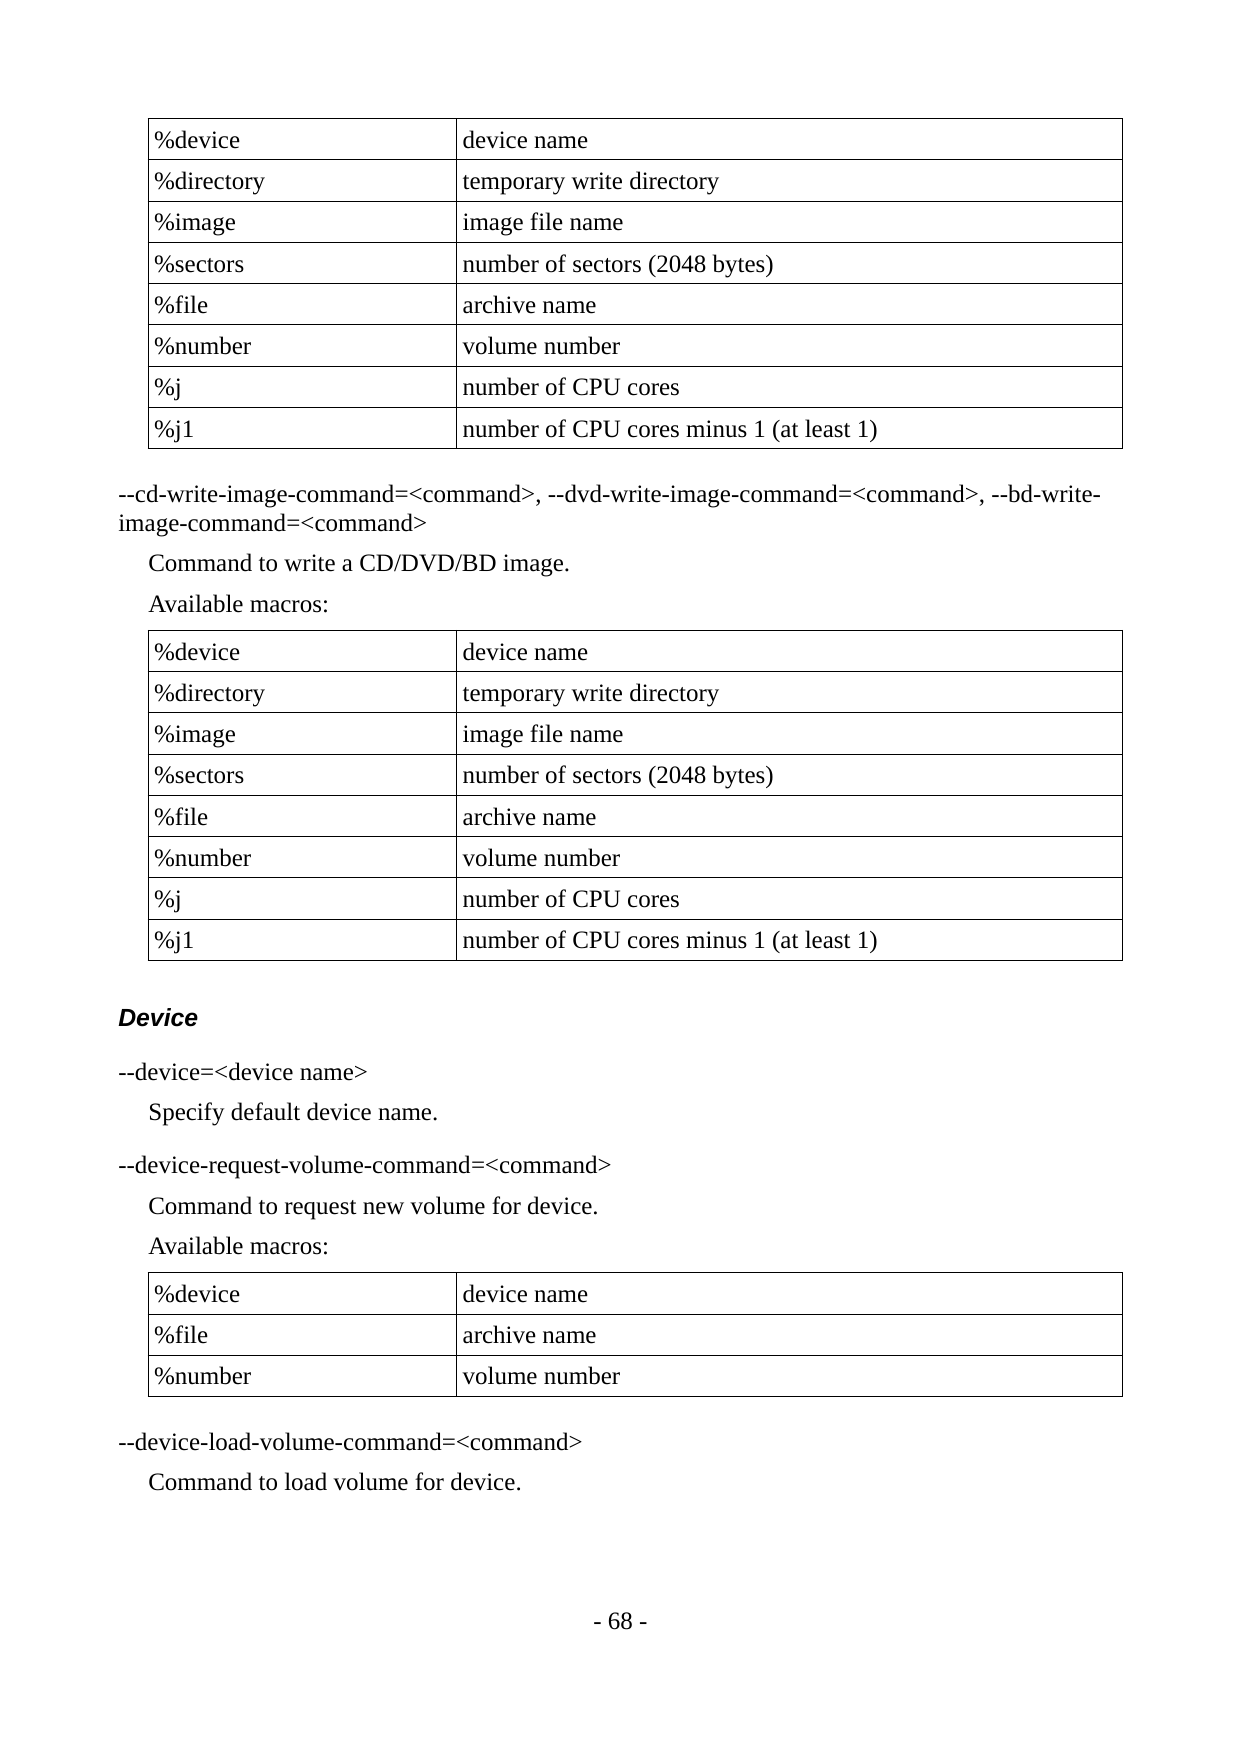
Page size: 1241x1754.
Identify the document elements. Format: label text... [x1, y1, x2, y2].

table_cell %file [149, 796, 456, 836]
table_cell %image [149, 713, 456, 753]
table_cell number of CPU cores [457, 367, 1122, 407]
table_cell %number [149, 837, 456, 877]
table_header device name [457, 1273, 1122, 1313]
table_cell archive name [457, 1315, 1122, 1355]
table_cell volume number [457, 837, 1122, 877]
table_cell temporary write directory [457, 160, 1122, 201]
table_cell %number [149, 325, 456, 366]
text Available macros: [148, 1231, 1122, 1260]
table_header %device [149, 119, 456, 159]
table_cell archive name [457, 284, 1122, 324]
table_cell number of CPU cores minus 1 (at least 1) [457, 408, 1122, 448]
table_cell number of CPU cores [457, 878, 1122, 918]
table_cell %j1 [149, 920, 456, 960]
table_cell %number [149, 1356, 456, 1396]
table_cell %image [149, 202, 456, 242]
title --device-request-volume-command=<command> [118, 1150, 1122, 1179]
table_cell image file name [457, 202, 1122, 242]
table_header device name [457, 631, 1122, 671]
table_cell image file name [457, 713, 1122, 753]
table_cell volume number [457, 325, 1122, 366]
table_cell %directory [149, 160, 456, 201]
title --device=<device name> [118, 1057, 1122, 1085]
table_header %device [149, 631, 456, 671]
title --device-load-volume-command=<command> [118, 1427, 1122, 1455]
table_cell %file [149, 284, 456, 324]
table_cell %j [149, 367, 456, 407]
table_cell number of sectors (2048 bytes) [457, 243, 1122, 283]
text Command to request new volume for device. [148, 1191, 1122, 1219]
table_cell archive name [457, 796, 1122, 836]
table_cell temporary write directory [457, 672, 1122, 712]
table_cell %j1 [149, 408, 456, 448]
subtitle Device [118, 1003, 1122, 1032]
table_cell number of CPU cores minus 1 (at least 1) [457, 920, 1122, 960]
text Specify default device name. [148, 1097, 1122, 1126]
table_header %device [149, 1273, 456, 1313]
table_cell %file [149, 1315, 456, 1355]
table_cell %sectors [149, 243, 456, 283]
text Available macros: [148, 589, 1122, 618]
table_cell %j [149, 878, 456, 918]
table_cell number of sectors (2048 bytes) [457, 755, 1122, 795]
text Command to write a CD/DVD/BD image. [148, 548, 1122, 577]
table_cell %directory [149, 672, 456, 712]
text Command to load volume for device. [148, 1467, 1122, 1496]
title --cd-write-image-command=<command>, --dvd-write-image-command=<command>, --bd-write-image-command=<command> [118, 479, 1122, 536]
table_cell volume number [457, 1356, 1122, 1396]
table_cell %sectors [149, 755, 456, 795]
table_header device name [457, 119, 1122, 159]
